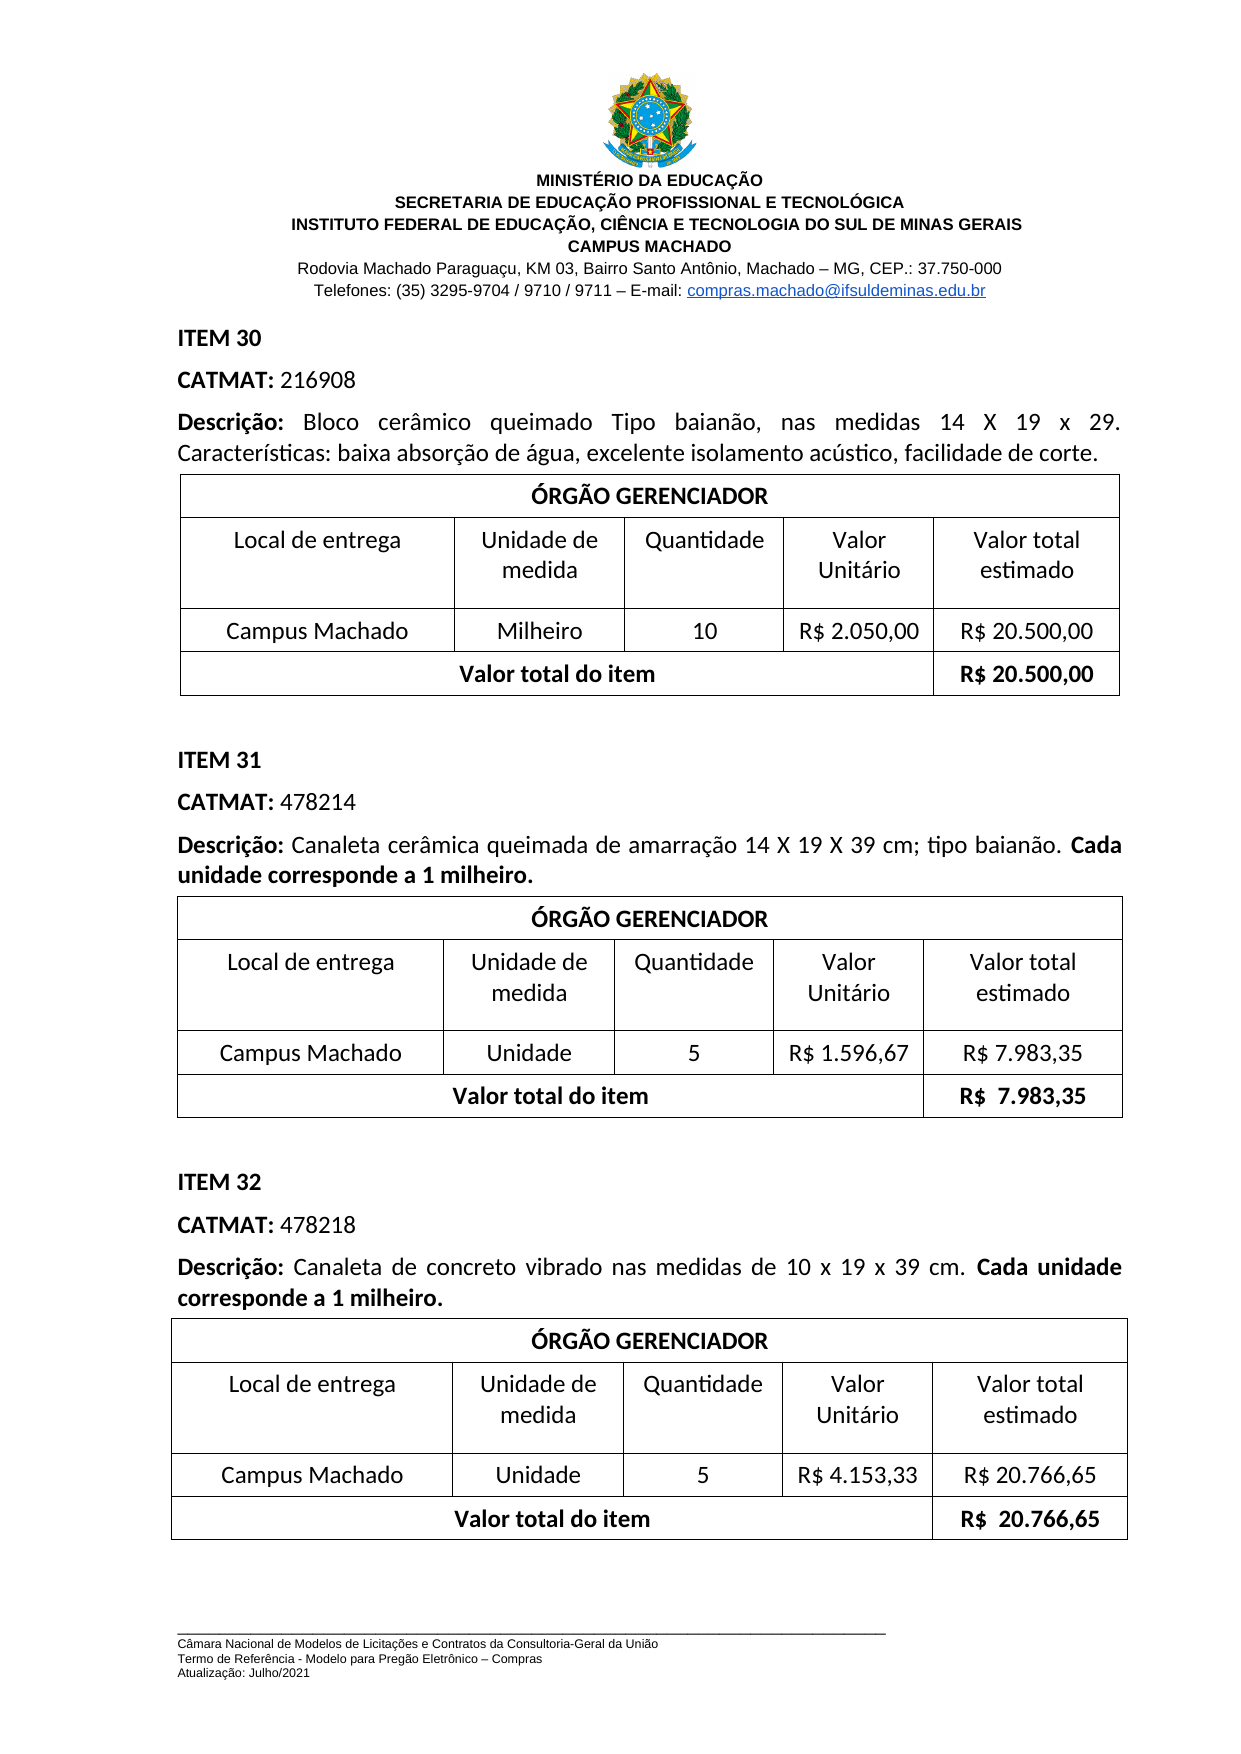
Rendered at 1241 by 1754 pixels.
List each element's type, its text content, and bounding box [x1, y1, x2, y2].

text ITEM 32 [177, 1166, 1122, 1197]
table_cell Milheiro [455, 609, 624, 651]
picture [643, 163, 658, 168]
table_header ÓRGÃO GERENCIADOR [181, 475, 1119, 517]
table_cell Valor total do item [172, 1497, 932, 1539]
table_cell Valor total do item [181, 652, 933, 695]
table_cell R$ 2.050,00 [784, 609, 933, 651]
table_cell R$ 7.983,35 [924, 1075, 1122, 1117]
table_header ÓRGÃO GERENCIADOR [172, 1319, 1127, 1362]
table_cell Valor total estimado [924, 940, 1122, 1030]
table_cell R$ 20.766,65 [933, 1497, 1127, 1539]
table_header ÓRGÃO GERENCIADOR [178, 897, 1122, 939]
picture [669, 149, 680, 155]
table_cell Campus Machado [172, 1454, 452, 1496]
table_cell Valor total estimado [933, 1363, 1127, 1452]
table_cell Valor Unitário [784, 518, 933, 608]
table_cell 5 [615, 1031, 773, 1073]
table_cell Valor Unitário [783, 1363, 932, 1452]
text Descrição: Bloco cerâmico queimado Tipo baianão, nas medidas 14 X 19 x 29. Características: baixa absorção de água, excelente isolamento acústico, facilidade de corte. [177, 407, 1122, 468]
table_cell Valor Unitário [774, 940, 923, 1030]
table_cell R$ 1.596,67 [774, 1031, 923, 1073]
table_cell Campus Machado [181, 609, 454, 651]
picture [603, 73, 697, 168]
table_cell Unidade de medida [453, 1363, 623, 1452]
table_cell Quantidade [625, 518, 783, 608]
table_cell 5 [624, 1454, 782, 1496]
table_cell Local de entrega [172, 1363, 452, 1452]
table_cell Unidade de medida [444, 940, 614, 1030]
table_cell Local de entrega [178, 940, 443, 1030]
table_cell Valor total estimado [934, 518, 1119, 608]
table_cell R$ 7.983,35 [924, 1031, 1122, 1073]
table_cell Valor total do item [178, 1075, 923, 1117]
text CATMAT: 478218 [177, 1209, 1122, 1239]
table_cell R$ 20.500,00 [934, 652, 1119, 695]
table_cell R$ 20.500,00 [934, 609, 1119, 651]
text CATMAT: 216908 [177, 364, 1122, 395]
text CATMAT: 478214 [177, 786, 1122, 817]
table_cell Unidade [453, 1454, 623, 1496]
table_cell R$ 20.766,65 [933, 1454, 1127, 1496]
table_cell Unidade [444, 1031, 614, 1073]
table_cell Unidade de medida [455, 518, 624, 608]
table_cell Quantidade [615, 940, 773, 1030]
table_cell 10 [625, 609, 783, 651]
table_cell Campus Machado [178, 1031, 443, 1073]
text Descrição: Canaleta de concreto vibrado nas medidas de 10 x 19 x 39 cm. Cada unidade corresponde a 1 milheiro. [177, 1251, 1122, 1312]
table_cell R$ 4.153,33 [783, 1454, 932, 1496]
text ITEM 30 [177, 322, 1122, 352]
text Descrição: Canaleta cerâmica queimada de amarração 14 X 19 X 39 cm; tipo baianão. Cada unidade corresponde a 1 milheiro. [177, 829, 1122, 890]
table_cell Local de entrega [181, 518, 454, 608]
table_cell Quantidade [624, 1363, 782, 1452]
text ITEM 31 [177, 744, 1122, 774]
